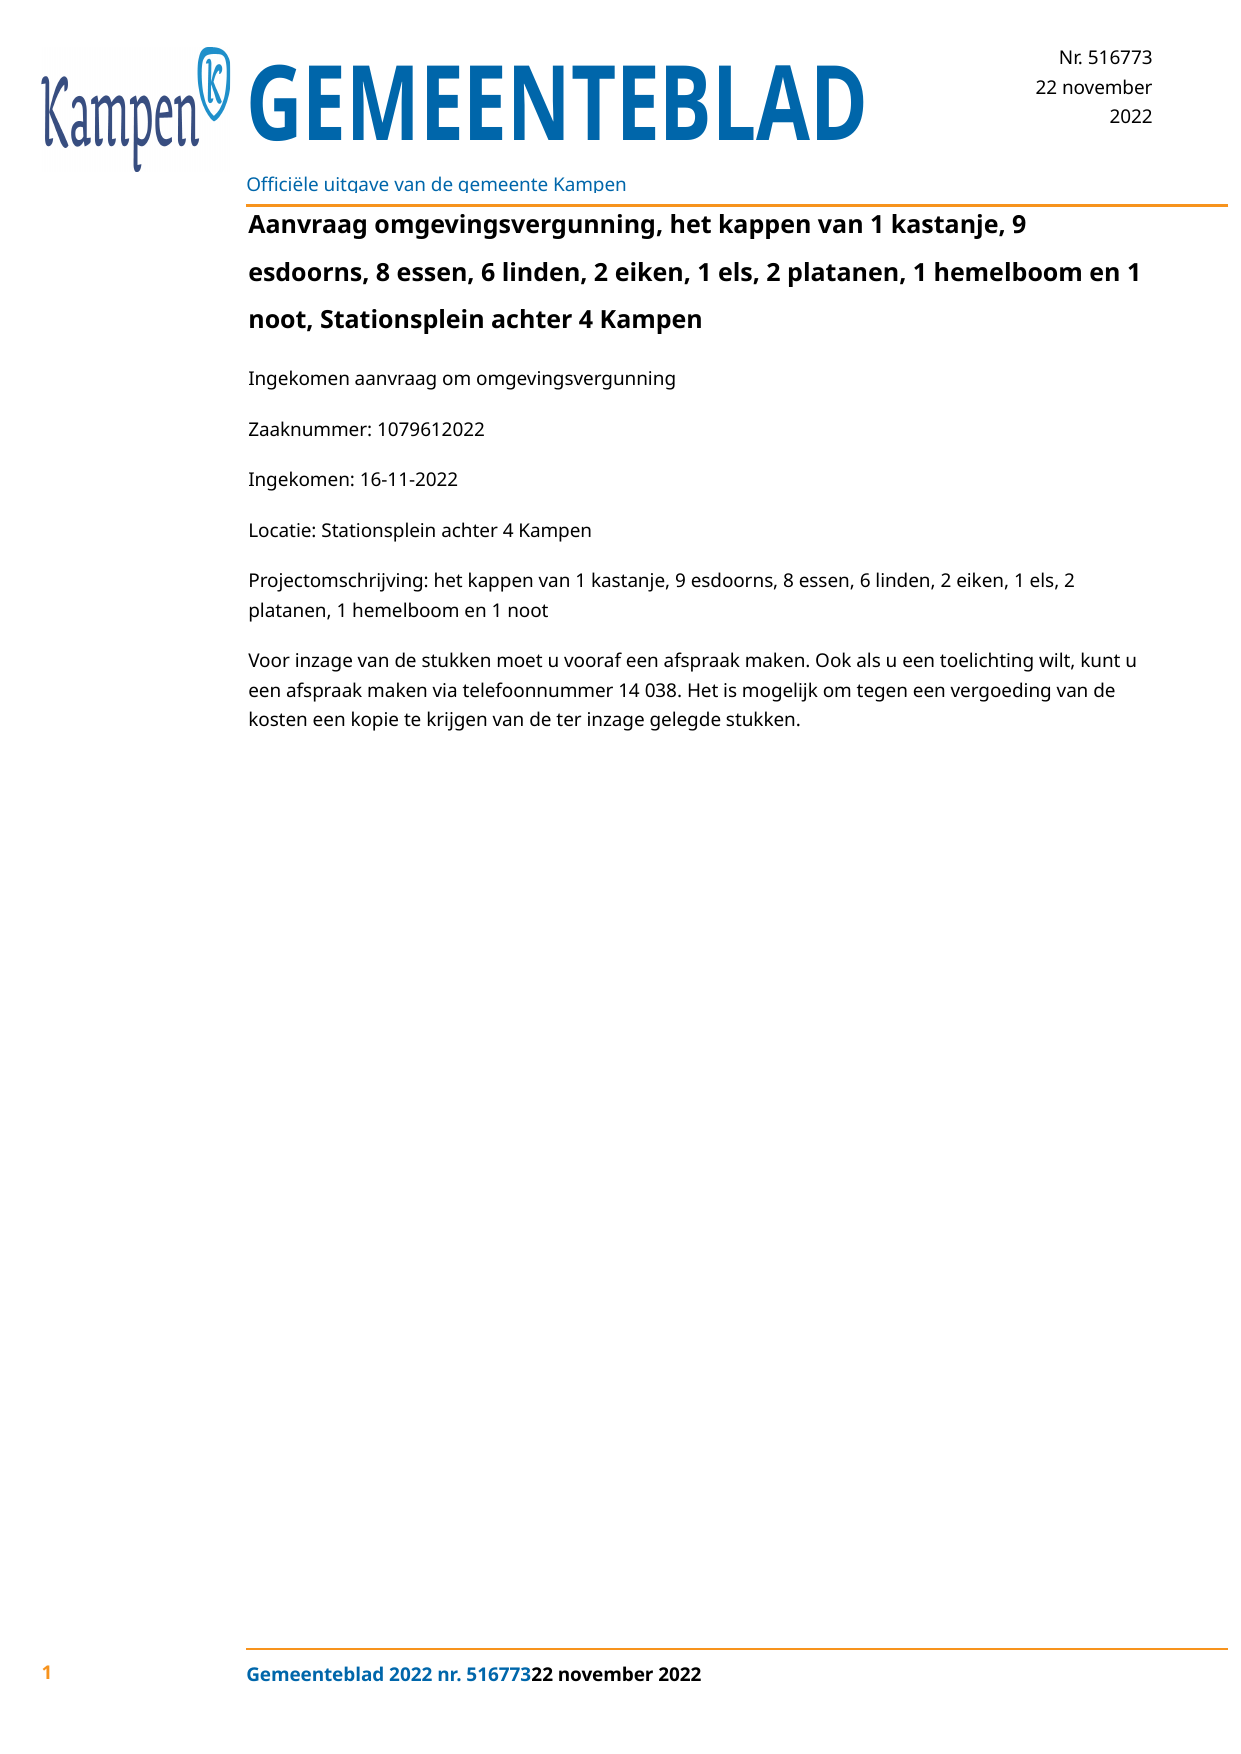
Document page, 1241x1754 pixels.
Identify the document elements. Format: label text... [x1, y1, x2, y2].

text Locatie: Stationsplein achter 4 Kampen [248, 517, 1152, 542]
text Ingekomen: 16-11-2022 [248, 466, 1152, 492]
text Zaaknummer: 1079612022 [248, 416, 1152, 442]
text Aanvraag omgevingsvergunning, het kappen van 1 kastanje, 9 esdoorns, 8 essen, 6 linden, 2 eiken, 1 els, 2 platanen, 1 hemelboom en 1 noot, Stationsplein achter 4 Kampen [248, 207, 1152, 336]
text Projectomschrijving: het kappen van 1 kastanje, 9 esdoorns, 8 essen, 6 linden, 2 eiken, 1 els, 2 platanen, 1 hemelboom en 1 noot [248, 567, 1152, 622]
text Voor inzage van de stukken moet u vooraf een afspraak maken. Ook als u een toelichting wilt, kunt u een afspraak maken via telefoonnummer 14 038. Het is mogelijk om tegen een vergoeding van de kosten een kopie te krijgen van de ter inzage gelegde stukken. [248, 647, 1152, 732]
picture [41, 47, 231, 172]
text Ingekomen aanvraag om omgevingsvergunning [248, 366, 1152, 391]
